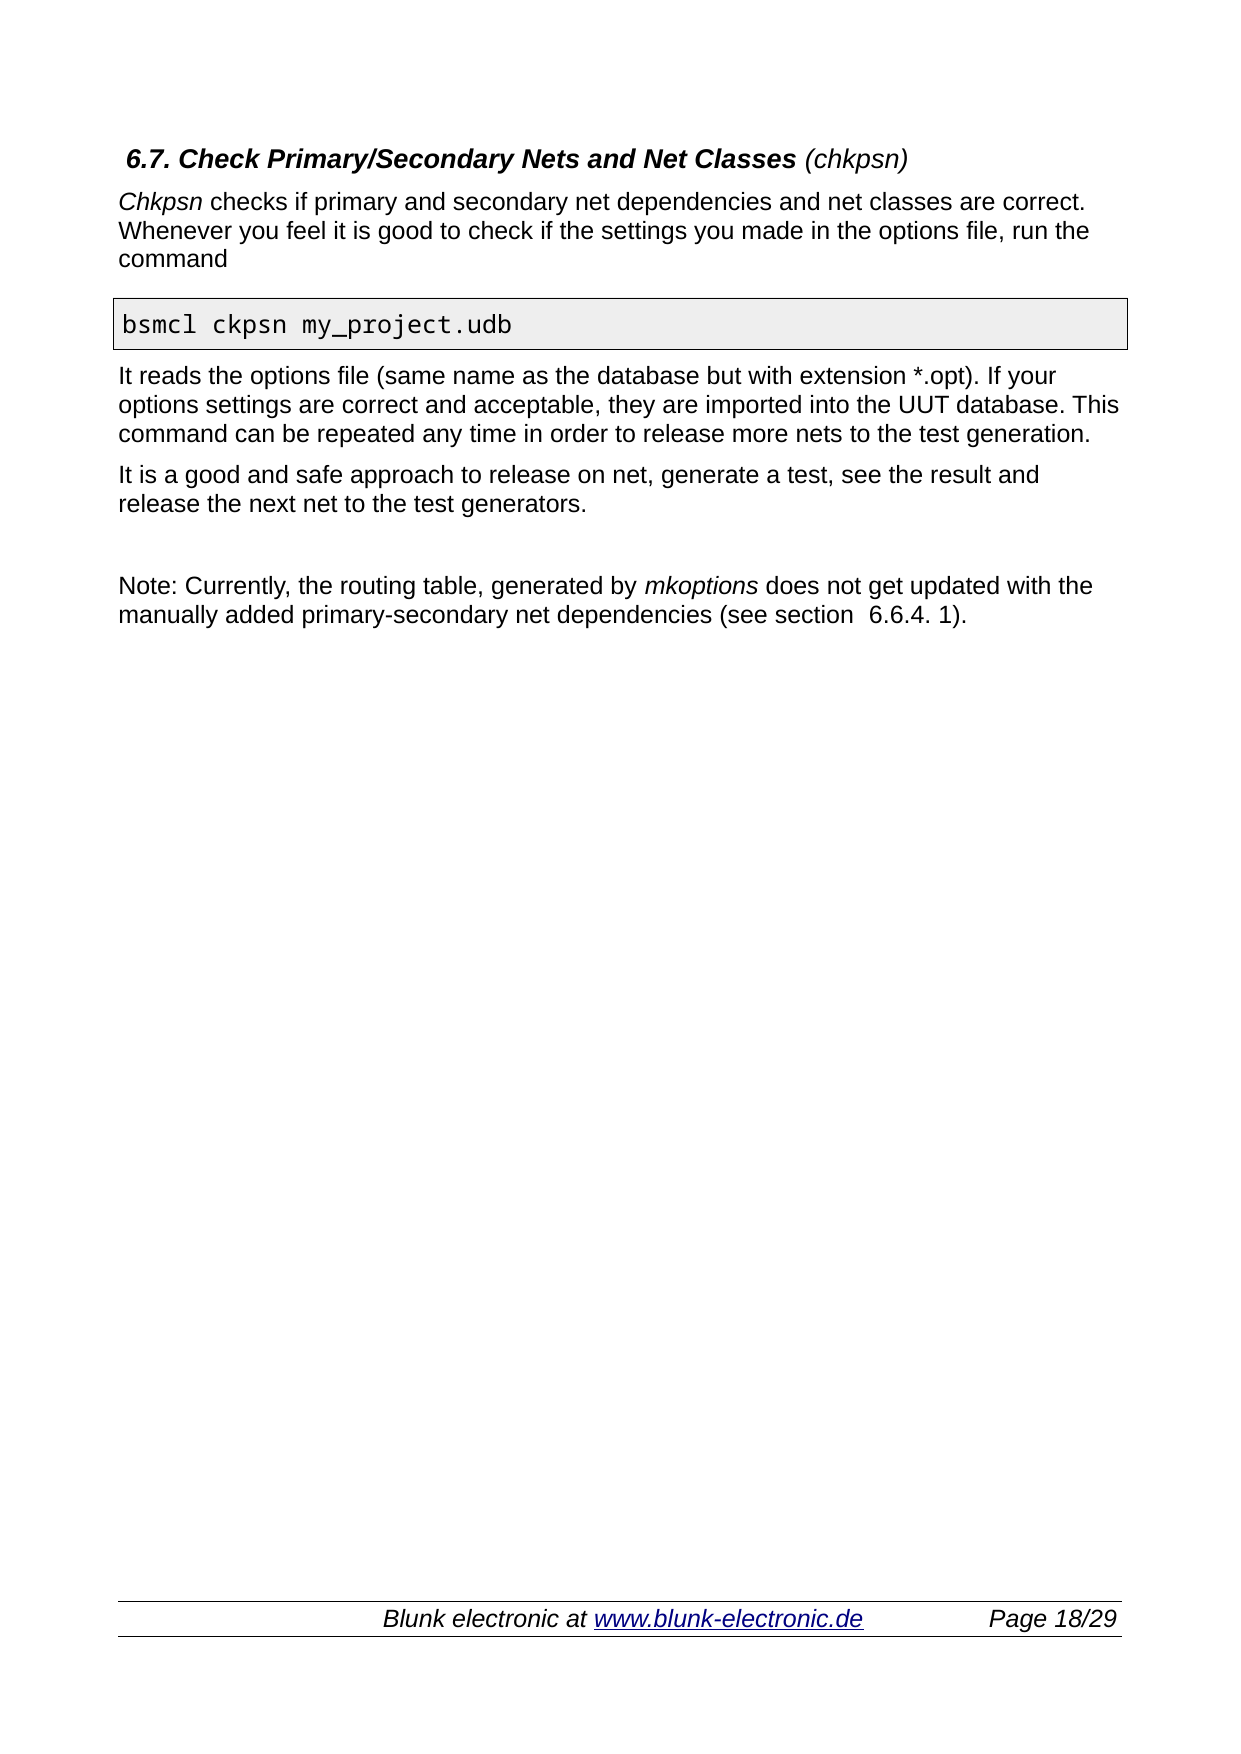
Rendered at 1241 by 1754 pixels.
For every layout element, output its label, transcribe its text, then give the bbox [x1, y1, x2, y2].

text Note: Currently, the routing table, generated by mkoptions does not get updated with the manually added primary-secondary net dependencies (see section 6.6.4.1). [118, 571, 1122, 629]
text [118, 286, 1122, 297]
text It reads the options file (same name as the database but with extension *.opt). If your options settings are correct and acceptable, they are imported into the UUT database. This command can be repeated any time in order to release more nets to the test generation. [118, 350, 1122, 448]
subtitle Check Primary/Secondary Nets and Net Classes (chkpsn) [118, 143, 1122, 174]
text It is a good and safe approach to release on net, generate a test, see the result and release the next net to the test generators. [118, 460, 1122, 518]
text Chkpsn checks if primary and secondary net dependencies and net classes are correct. Whenever you feel it is good to check if the settings you made in the options file, run the command [118, 187, 1122, 273]
text bsmcl ckpsn my_project.udb [122, 306, 1118, 341]
